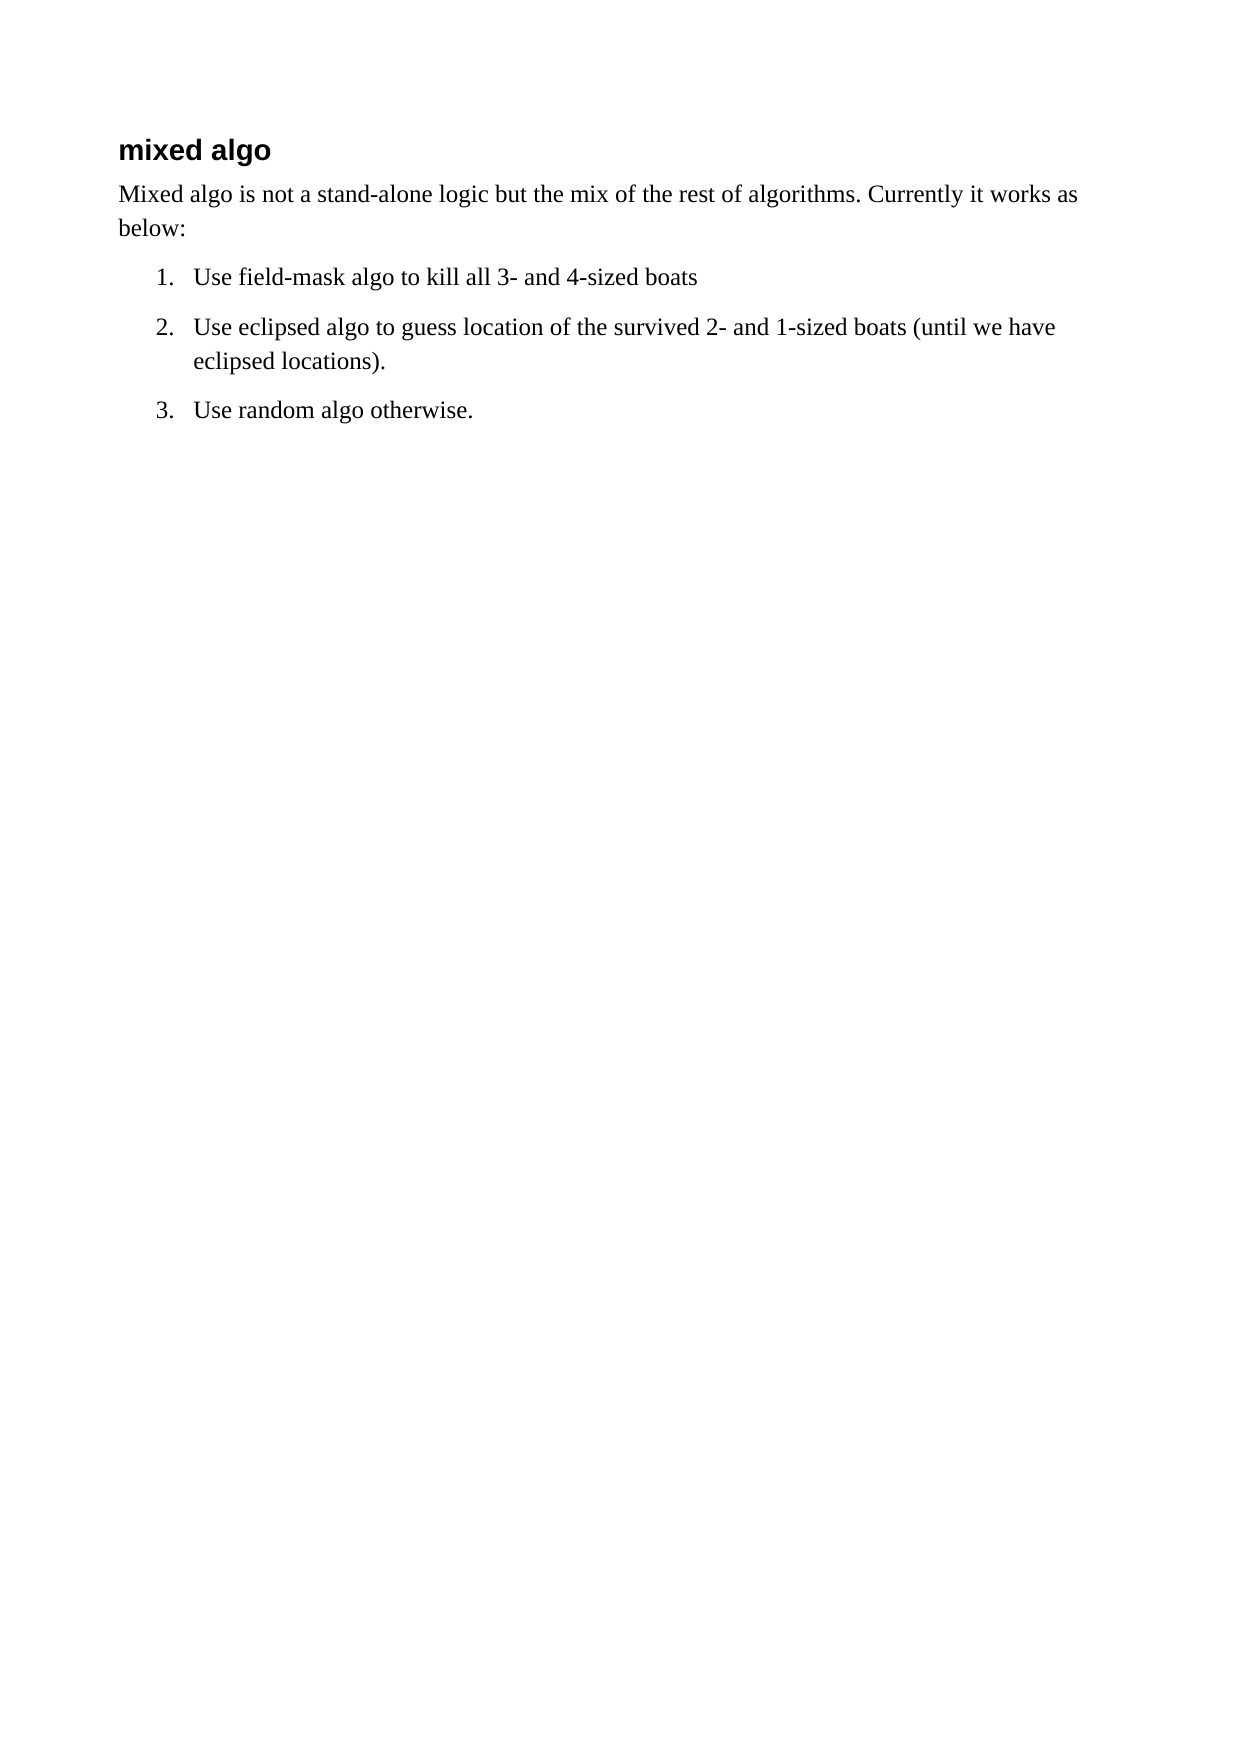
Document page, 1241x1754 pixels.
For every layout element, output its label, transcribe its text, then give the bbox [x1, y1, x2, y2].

text Mixed algo is not a stand-alone logic but the mix of the rest of algorithms. Currently it works as below: [118, 179, 1122, 242]
subtitle mixed algo [118, 133, 1122, 166]
list Use field-mask algo to kill all 3- and 4-sized boats [156, 262, 1122, 291]
list Use eclipsed algo to guess location of the survived 2- and 1-sized boats (until we have eclipsed locations). [156, 312, 1122, 375]
list Use random algo otherwise. [156, 395, 1122, 424]
